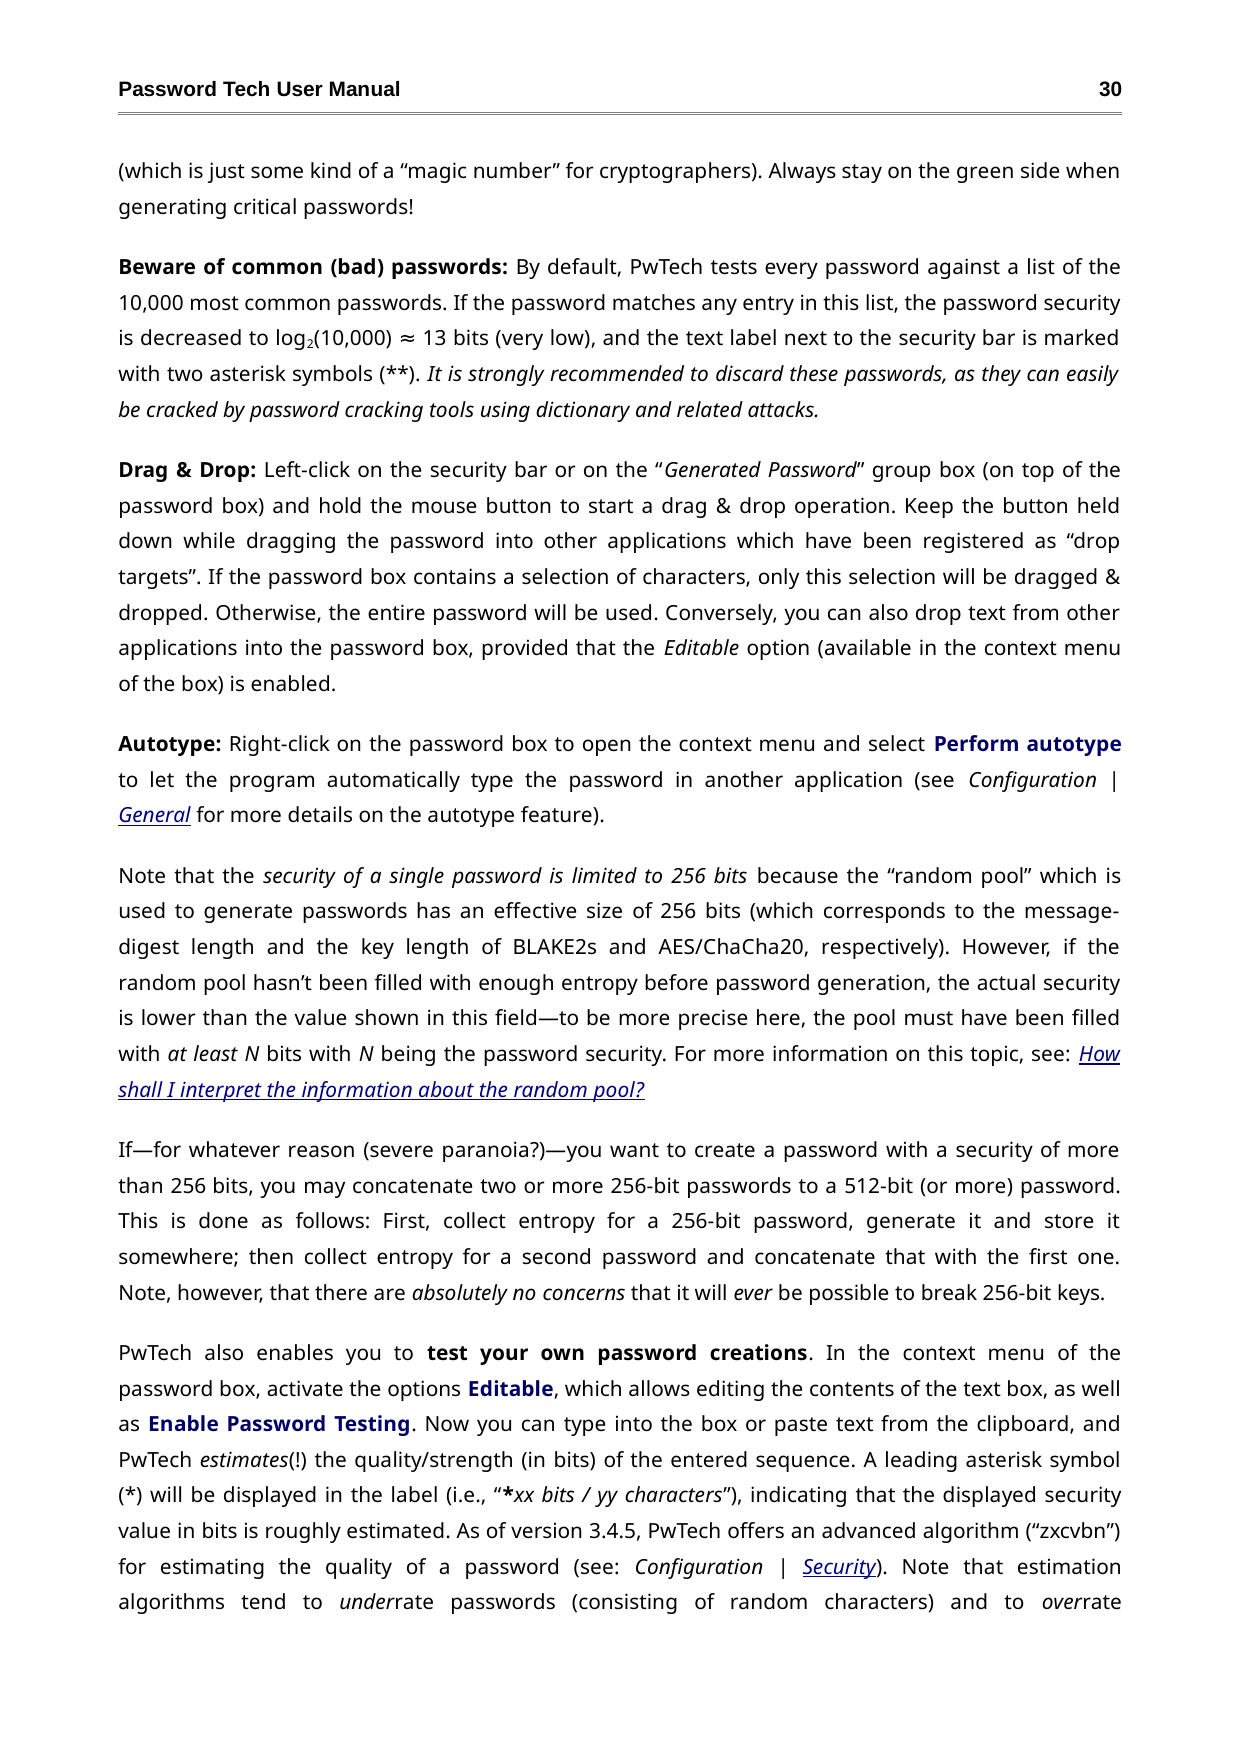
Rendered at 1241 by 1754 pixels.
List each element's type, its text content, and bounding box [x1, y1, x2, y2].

text Beware of common (bad) passwords: By default, PwTech tests every password against a list of the 10,000 most common passwords. If the password matches any entry in this list, the password security is decreased to log2(10,000) ≈ 13 bits (very low), and the text label next to the security bar is marked with two asterisk symbols (**). It is strongly recommended to discard these passwords, as they can easily be cracked by password cracking tools using dictionary and related attacks. [118, 252, 1122, 423]
text Drag & Drop: Left-click on the security bar or on the “Generated Password” group box (on top of the password box) and hold the mouse button to start a drag & drop operation. Keep the button held down while dragging the password into other applications which have been registered as “drop targets”. If the password box contains a selection of characters, only this selection will be dragged & dropped. Otherwise, the entire password will be used. Conversely, you can also drop text from other applications into the password box, provided that the Editable option (available in the context menu of the box) is enabled. [118, 455, 1122, 697]
text Note that the security of a single password is limited to 256 bits because the “random pool” which is used to generate passwords has an effective size of 256 bits (which corresponds to the message-digest length and the key length of BLAKE2s and AES/ChaCha20, respectively). However, if the random pool hasn’t been filled with enough entropy before password generation, the actual security is lower than the value shown in this field—to be more precise here, the pool must have been filled with at least N bits with N being the password security. For more information on this topic, see: How shall I interpret the information about the random pool? [118, 861, 1122, 1103]
text Autotype: Right-click on the password box to open the context menu and select Perform autotype to let the program automatically type the password in another application (see Configuration | General for more details on the autotype feature). [118, 729, 1122, 829]
text If—for whatever reason (severe paranoia?)—you want to create a password with a security of more than 256 bits, you may concatenate two or more 256-bit passwords to a 512-bit (or more) password. This is done as follows: First, collect entropy for a 256-bit password, generate it and store it somewhere; then collect entropy for a second password and concatenate that with the first one. Note, however, that there are absolutely no concerns that it will ever be possible to break 256-bit keys. [118, 1135, 1122, 1306]
text PwTech also enables you to test your own password creations. In the context menu of the password box, activate the options Editable, which allows editing the contents of the text box, as well as Enable Password Testing. Now you can type into the box or paste text from the clipboard, and PwTech estimates(!) the quality/strength (in bits) of the entered sequence. A leading asterisk symbol (*) will be displayed in the label (i.e., “*xx bits / yy characters”), indicating that the displayed security value in bits is roughly estimated. As of version 3.4.5, PwTech offers an advanced algorithm (“zxcvbn”) for estimating the quality of a password (see: Configuration | Security). Note that estimation algorithms tend to underrate passwords (consisting of random characters) and to overrate [118, 1338, 1122, 1616]
text (which is just some kind of a “magic number” for cryptographers). Always stay on the green side when generating critical passwords! [118, 156, 1122, 220]
